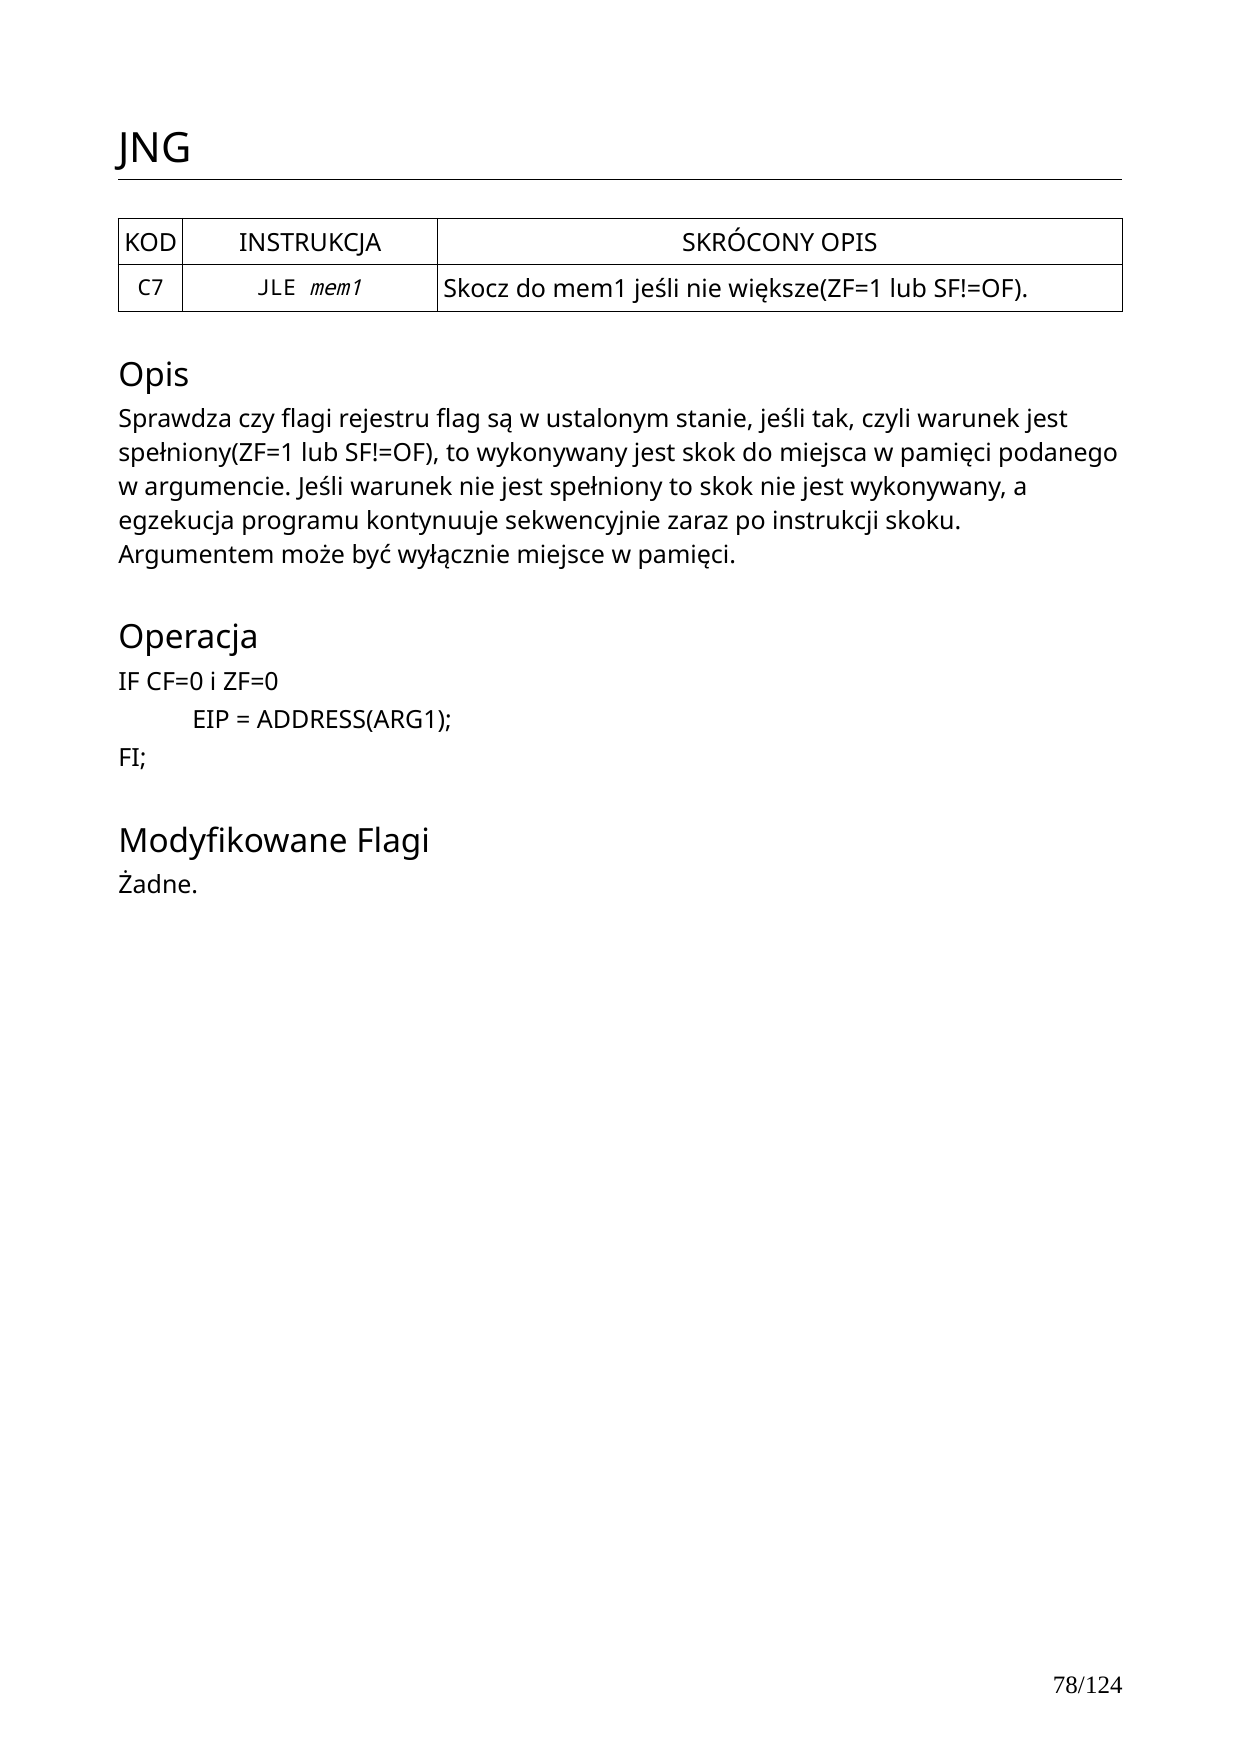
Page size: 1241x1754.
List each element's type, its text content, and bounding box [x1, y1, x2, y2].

table_header KOD [119, 219, 182, 264]
table_header INSTRUKCJA [183, 219, 437, 264]
table_cell C7 [119, 265, 182, 311]
text JNG [118, 118, 1122, 179]
text Opis [118, 350, 1122, 400]
table_cell JLE mem1 [183, 265, 437, 311]
text EIP = ADDRESS(ARG1); [118, 702, 1122, 740]
text FI; [118, 740, 1122, 778]
text Modyfikowane Flagi [118, 817, 1122, 867]
text Operacja [118, 613, 1122, 663]
text IF CF=0 i ZF=0 [118, 663, 1122, 702]
text Sprawdza czy flagi rejestru flag są w ustalonym stanie, jeśli tak, czyli warunek jest spełniony(ZF=1 lub SF!=OF), to wykonywany jest skok do miejsca w pamięci podanego w argumencie. Jeśli warunek nie jest spełniony to skok nie jest wykonywany, a egzekucja programu kontynuuje sekwencyjnie zaraz po instrukcji skoku. Argumentem może być wyłącznie miejsce w pamięci. [118, 400, 1122, 575]
table_header SKRÓCONY OPIS [438, 219, 1122, 264]
table_cell Skocz do mem1 jeśli nie większe(ZF=1 lub SF!=OF). [438, 265, 1122, 311]
text Żadne. [118, 867, 1122, 905]
